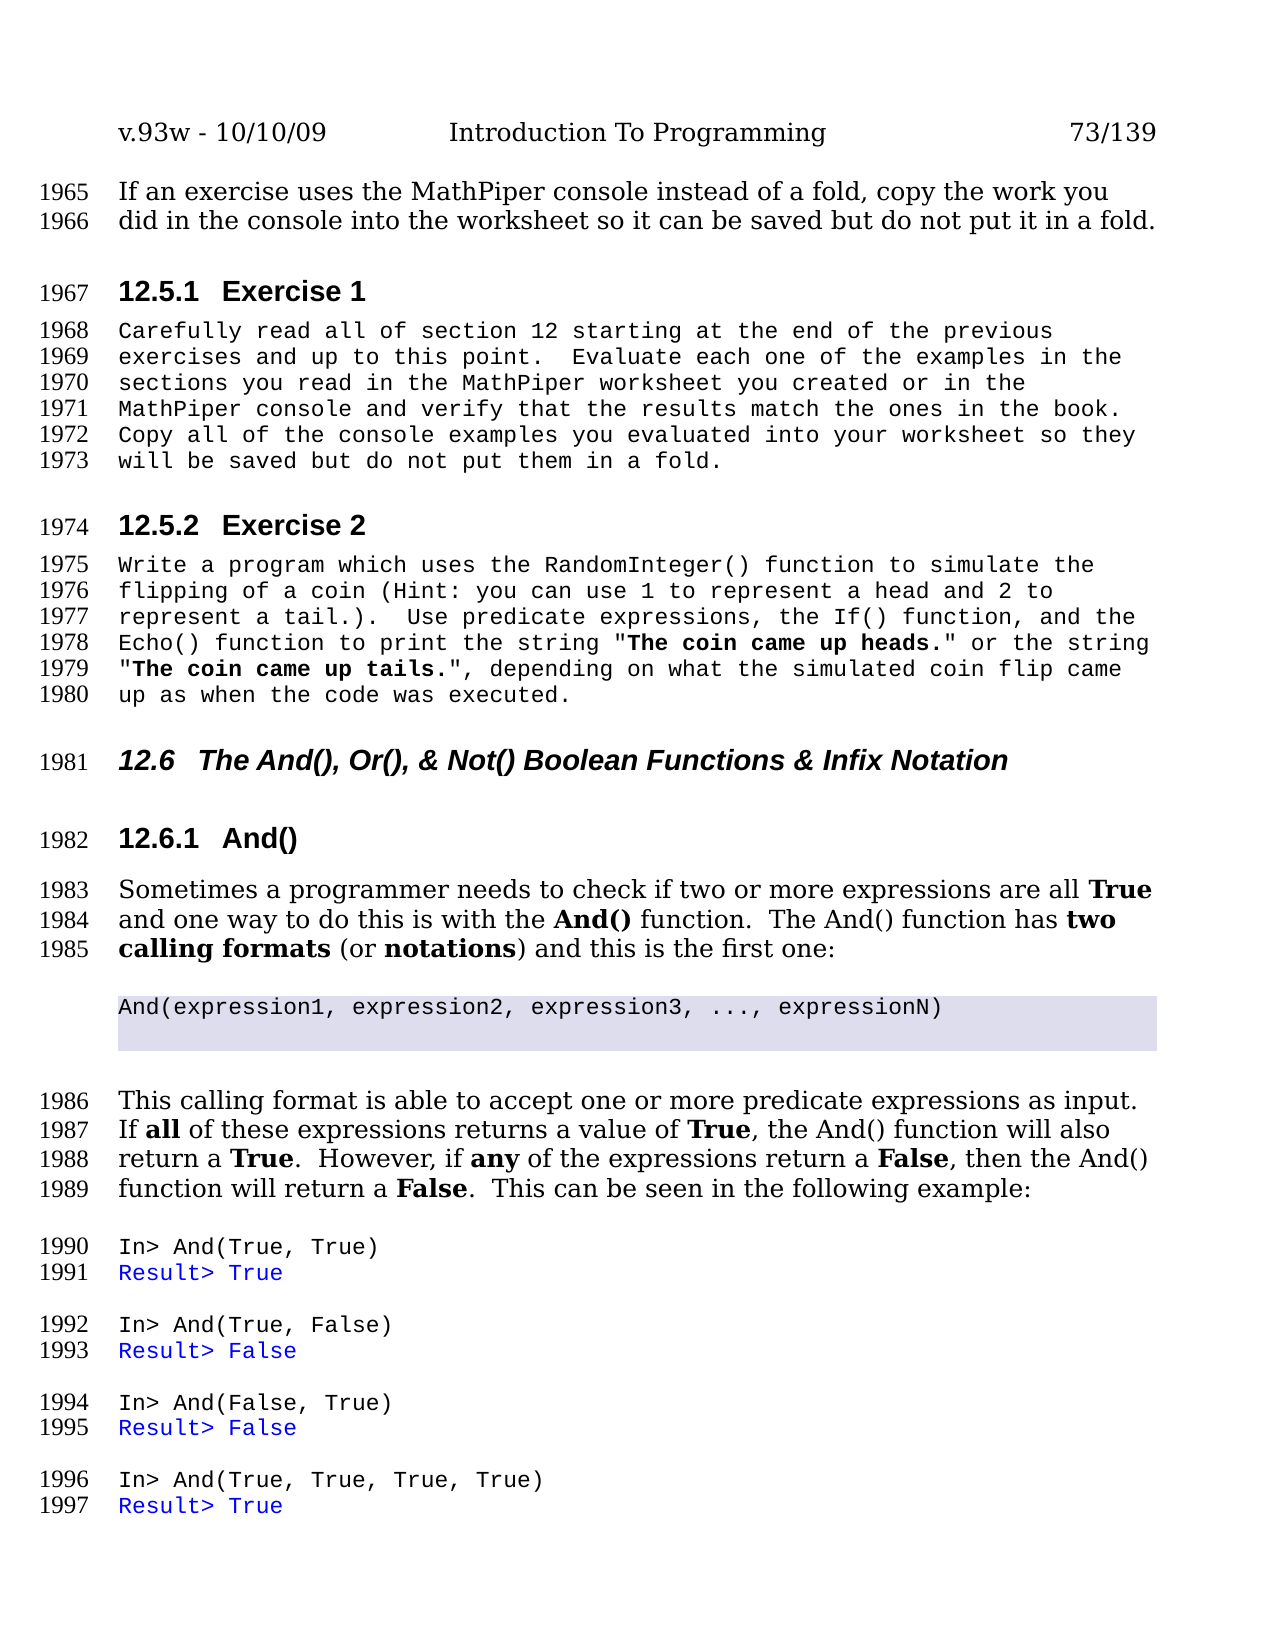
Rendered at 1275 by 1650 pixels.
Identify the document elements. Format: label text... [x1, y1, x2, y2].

text Result> False [118, 1417, 1157, 1443]
text In> And(True, True) [118, 1235, 1157, 1261]
table_header And(expression1, expression2, expression3, ..., expressionN) [118, 996, 1157, 1051]
text Result> True [118, 1261, 1157, 1287]
text Result> False [118, 1339, 1157, 1365]
subtitle And() [118, 821, 1157, 854]
text In> And(False, True) [118, 1391, 1157, 1417]
subtitle Exercise 1 [118, 274, 1157, 308]
text This calling format is able to accept one or more predicate expressions as input. If all of these expressions returns a value of True, the And() function will also return a True. However, if any of the expressions return a False, then the And() function will return a False. This can be seen in the following example: [118, 1086, 1157, 1203]
text In> And(True, True, True, True) [118, 1469, 1157, 1494]
text Sometimes a programmer needs to check if two or more expressions are all True and one way to do this is with the And() function. The And() function has two calling formats (or notations) and this is the first one: [118, 876, 1157, 964]
text Result> True [118, 1494, 1157, 1521]
text If an exercise uses the MathPiper console instead of a fold, copy the work you did in the console into the worksheet so it can be saved but do not put it in a fold. [118, 177, 1157, 235]
subtitle Exercise 2 [118, 508, 1157, 542]
text Write a program which uses the RandomInteger() function to simulate the flipping of a coin (Hint: you can use 1 to represent a head and 2 to represent a tail.). Use predicate expressions, the If() function, and the Echo() function to print the string "The coin came up heads." or the string "The coin came up tails.", depending on what the simulated coin flip came up as when the code was executed. [118, 554, 1157, 709]
text In> And(True, False) [118, 1313, 1157, 1339]
subtitle The And(), Or(), & Not() Boolean Functions & Infix Notation [118, 742, 1157, 776]
text Carefully read all of section 12 starting at the end of the previous exercises and up to this point. Evaluate each one of the examples in the sections you read in the MathPiper worksheet you created or in the MathPiper console and verify that the results match the ones in the book. Copy all of the console examples you evaluated into your worksheet so they will be saved but do not put them in a fold. [118, 320, 1157, 475]
